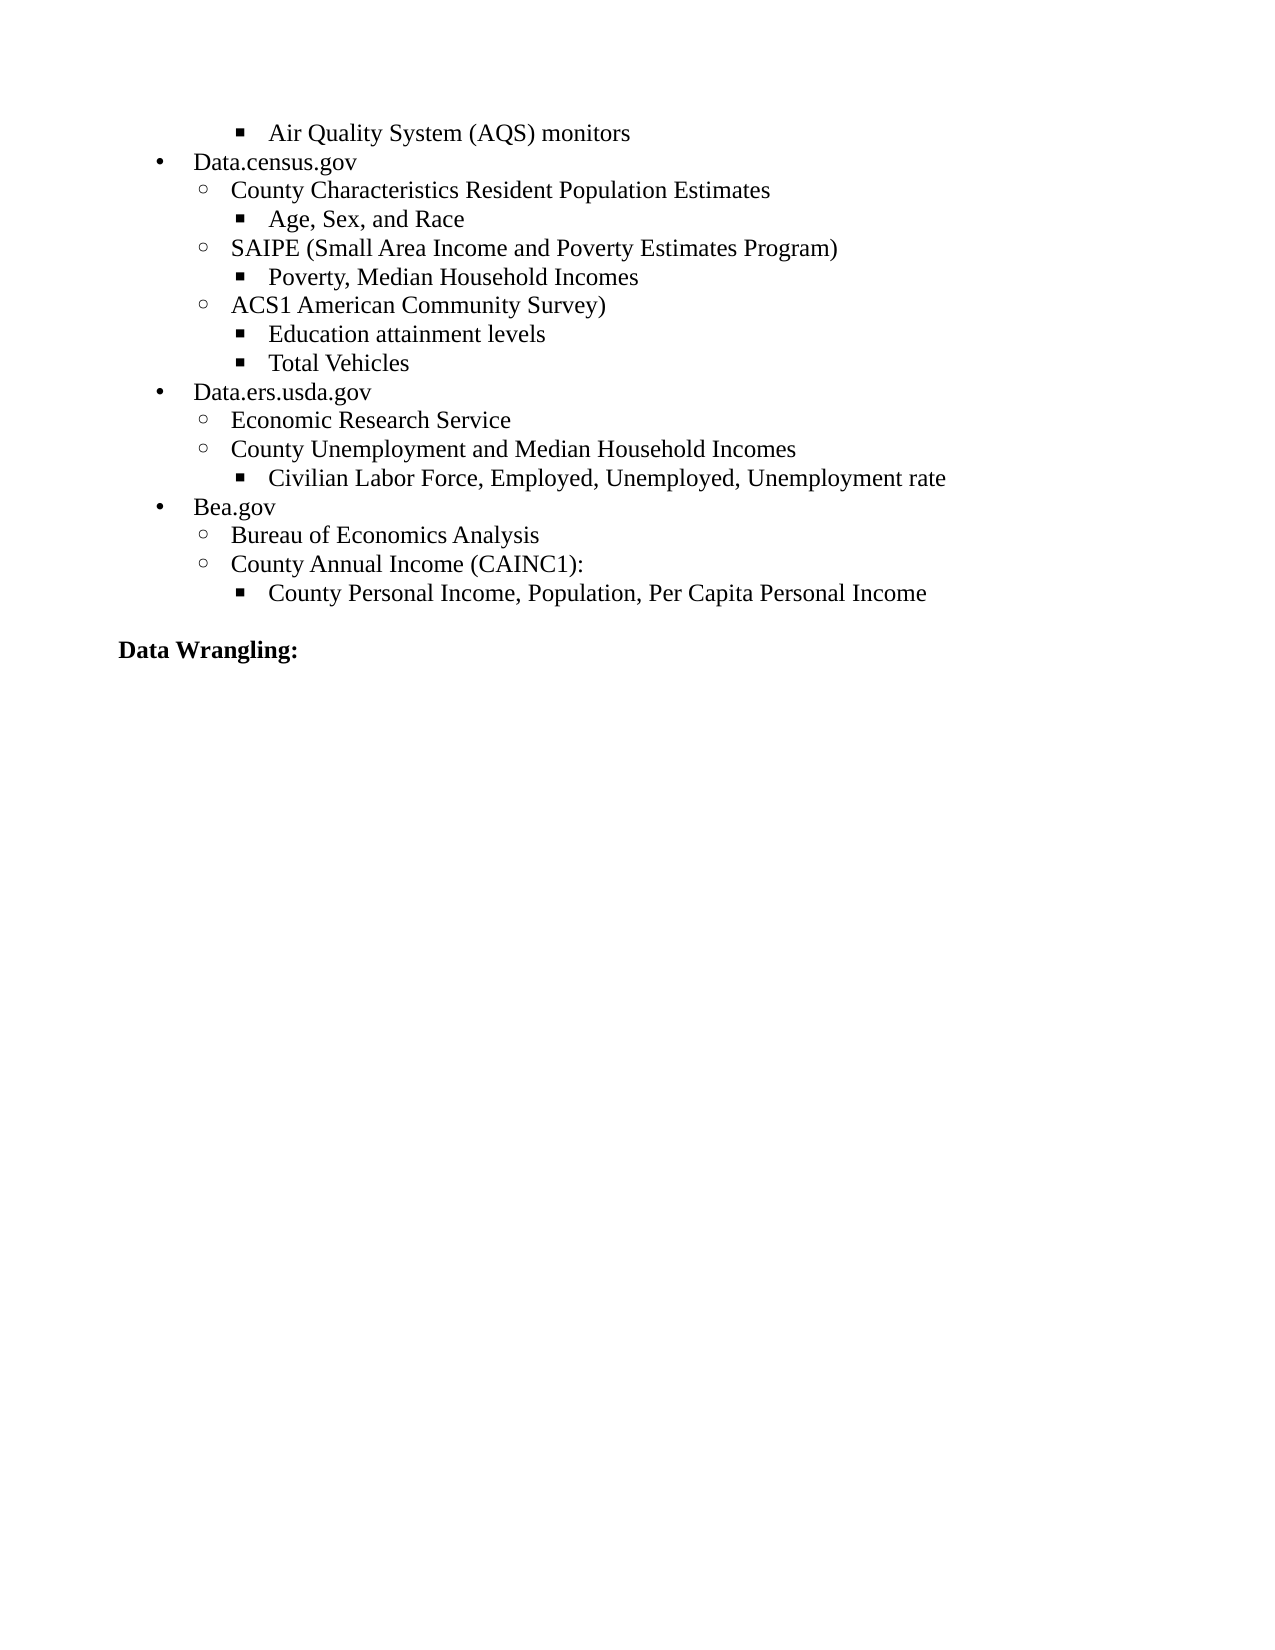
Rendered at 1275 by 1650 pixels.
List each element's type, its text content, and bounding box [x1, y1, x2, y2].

list Data.census.gov [156, 147, 1157, 176]
list County Annual Income (CAINC1): [193, 549, 1157, 578]
list SAIPE (Small Area Income and Poverty Estimates Program) [193, 233, 1157, 262]
list County Personal Income, Population, Per Capita Personal Income [231, 578, 1157, 607]
list County Unemployment and Median Household Incomes [193, 434, 1157, 463]
list Air Quality System (AQS) monitors [231, 118, 1157, 147]
list Total Vehicles [231, 348, 1157, 377]
text Data Wrangling: [118, 636, 1157, 664]
list Data.ers.usda.gov [156, 377, 1157, 406]
list County Characteristics Resident Population Estimates [193, 176, 1157, 204]
list Age, Sex, and Race [231, 204, 1157, 233]
list Education attainment levels [231, 319, 1157, 348]
list Bea.gov [156, 492, 1157, 521]
list Bureau of Economics Analysis [193, 521, 1157, 549]
list ACS1 American Community Survey) [193, 291, 1157, 319]
list Civilian Labor Force, Employed, Unemployed, Unemployment rate [231, 463, 1157, 492]
list Poverty, Median Household Incomes [231, 262, 1157, 291]
list Economic Research Service [193, 406, 1157, 434]
